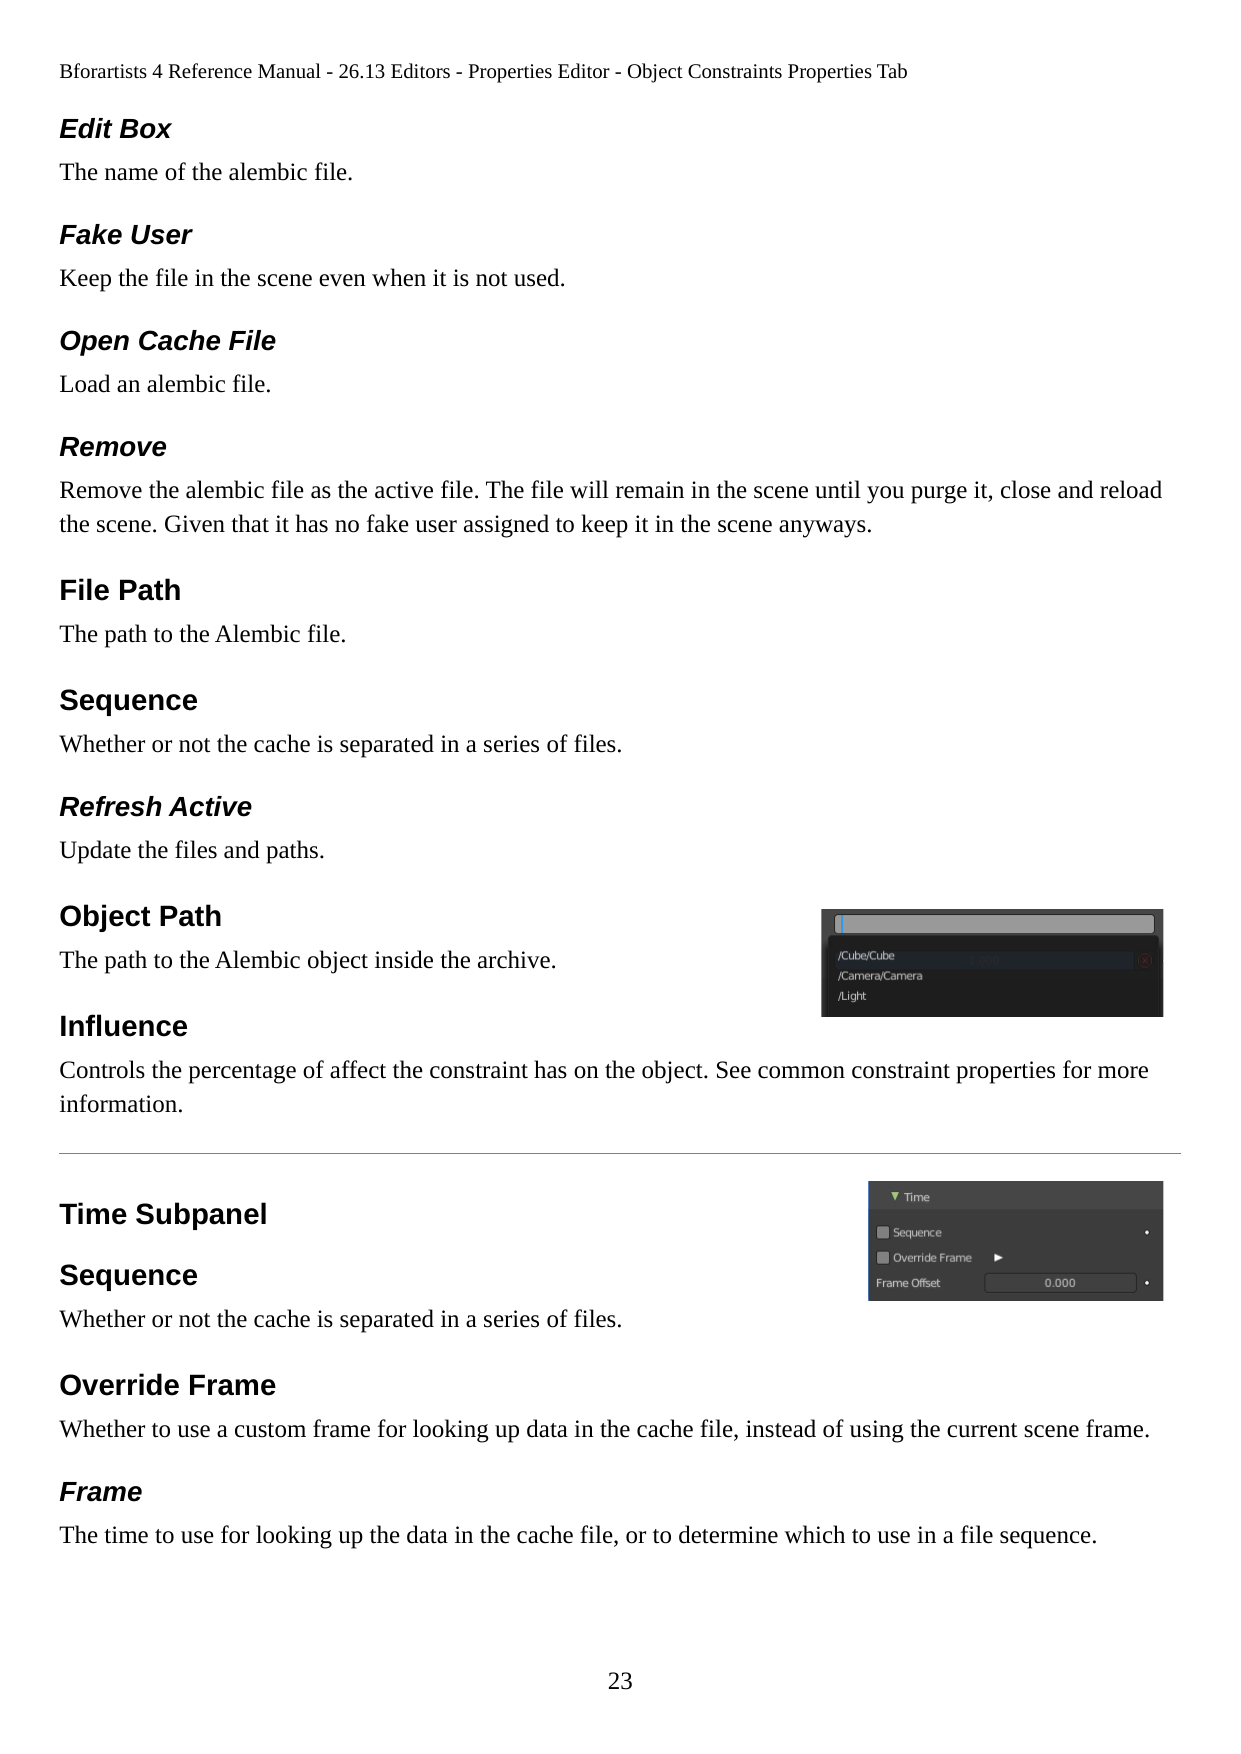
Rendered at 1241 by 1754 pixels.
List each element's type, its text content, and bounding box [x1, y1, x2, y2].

text The path to the Alembic object inside the archive. [59, 945, 821, 974]
subtitle [1164, 1197, 1181, 1231]
text The path to the Alembic file. [59, 619, 1181, 648]
text Controls the percentage of affect the constraint has on the object. See common constraint properties for more information. [59, 1055, 1181, 1118]
subtitle Time Subpanel [59, 1197, 868, 1231]
picture [868, 1181, 1164, 1301]
subtitle Sequence [59, 1258, 868, 1292]
subtitle Fake User [59, 218, 1181, 250]
subtitle Frame [59, 1476, 1181, 1507]
text Whether or not the cache is separated in a series of files. [59, 1304, 1181, 1333]
subtitle Edit Box [59, 113, 1181, 144]
text Load an alembic file. [59, 369, 1181, 398]
subtitle Refresh Active [59, 791, 1181, 822]
subtitle Influence [59, 1008, 1181, 1042]
text Whether or not the cache is separated in a series of files. [59, 729, 1181, 758]
subtitle File Path [59, 573, 1181, 607]
text The time to use for looking up the data in the cache file, or to determine which to use in a file sequence. [59, 1520, 1181, 1549]
text Whether to use a custom frame for looking up data in the cache file, instead of using the current scene frame. [59, 1414, 1181, 1443]
picture [821, 909, 1164, 1017]
text Update the files and paths. [59, 835, 1181, 864]
subtitle Sequence [59, 683, 1181, 717]
subtitle Override Frame [59, 1368, 1181, 1402]
subtitle [1164, 1258, 1181, 1292]
text The name of the alembic file. [59, 157, 1181, 186]
subtitle Remove [59, 430, 1181, 462]
text Remove the alembic file as the active file. The file will remain in the scene until you purge it, close and reload the scene. Given that it has no fake user assigned to keep it in the scene anyways. [59, 475, 1181, 538]
text Keep the file in the scene even when it is not used. [59, 263, 1181, 292]
subtitle Open Cache File [59, 324, 1181, 356]
subtitle Object Path [59, 899, 1181, 932]
